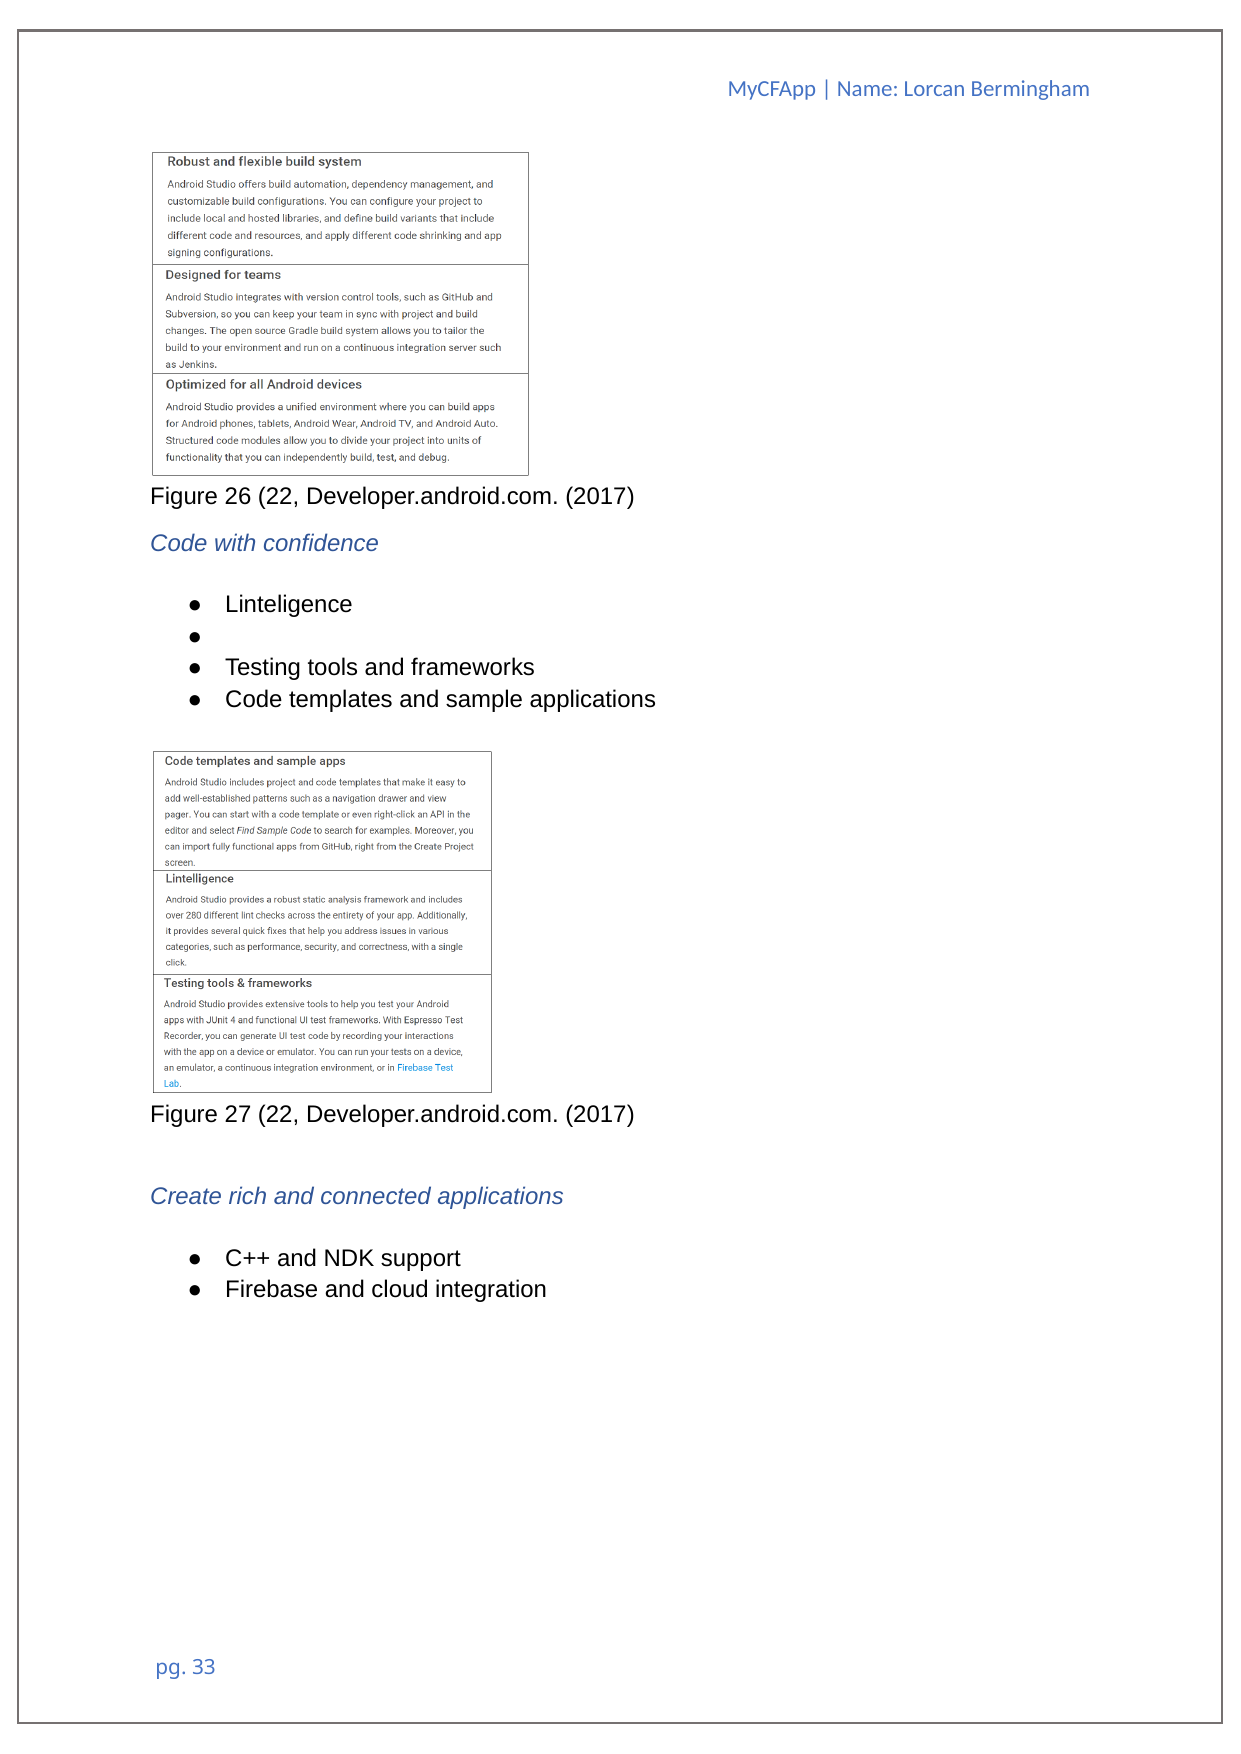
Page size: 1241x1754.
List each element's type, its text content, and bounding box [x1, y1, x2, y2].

list Code templates and sample applications [187, 685, 1090, 712]
list Firebase and cloud integration [187, 1275, 1090, 1303]
list Linteligence [187, 590, 1090, 617]
picture [150, 748, 493, 1096]
list C++ and NDK support [187, 1243, 1090, 1271]
subtitle Create rich and connected applications [150, 1182, 1090, 1210]
text Figure 26 (22, Developer.android.com. (2017) [150, 482, 1090, 509]
text Figure 27 (22, Developer.android.com. (2017) [150, 1100, 1090, 1127]
list Testing tools and frameworks [187, 653, 1090, 681]
subtitle Code with confidence [150, 528, 1090, 556]
picture [150, 150, 531, 479]
